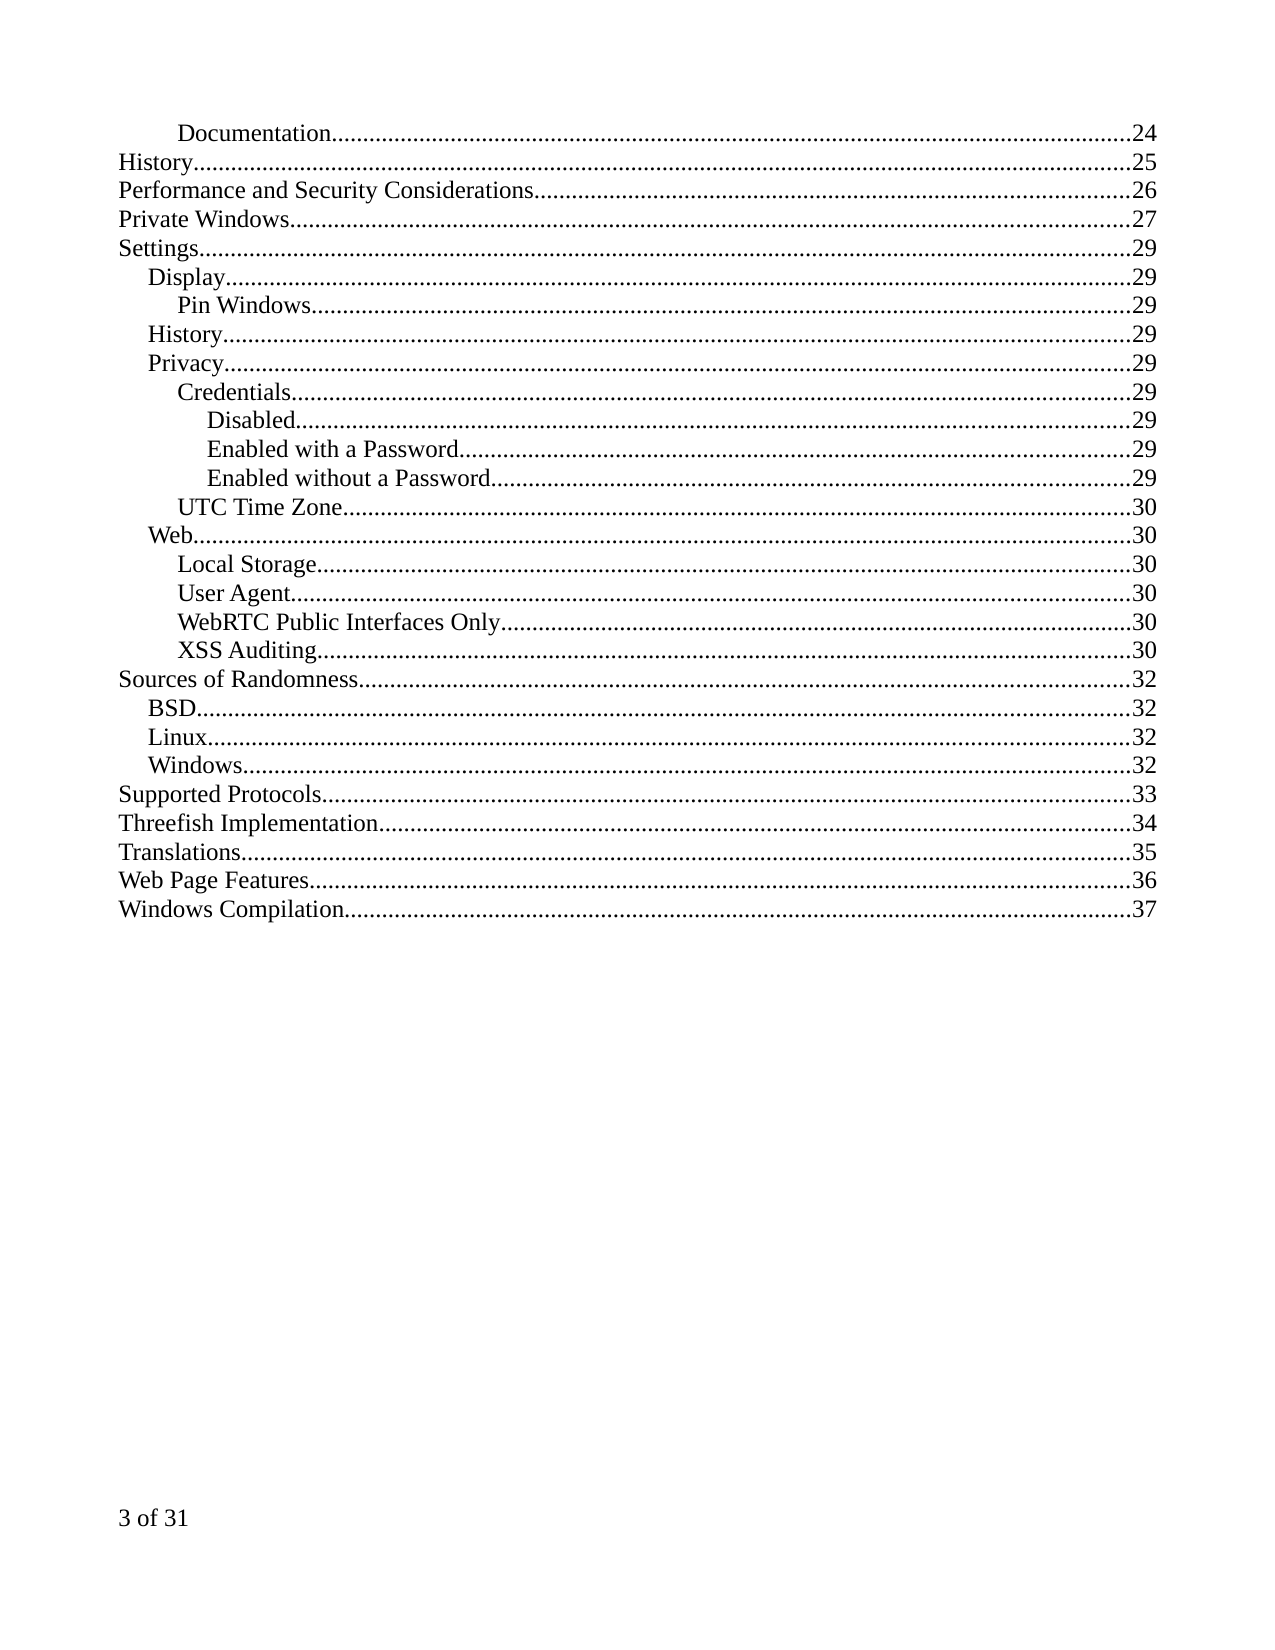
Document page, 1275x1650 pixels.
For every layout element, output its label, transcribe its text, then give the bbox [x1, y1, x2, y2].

text User Agent 30 [177, 578, 1157, 607]
text Threefish Implementation 34 [118, 808, 1157, 837]
text Enabled with a Password 29 [207, 434, 1157, 463]
text Windows Compilation 37 [118, 894, 1157, 923]
text Enabled without a Password 29 [207, 463, 1157, 492]
text Pin Windows 29 [177, 291, 1157, 319]
text Documentation 24 [177, 118, 1157, 147]
text Web Page Features 36 [118, 866, 1157, 894]
text Settings 29 [118, 233, 1157, 262]
text Local Storage 30 [177, 549, 1157, 578]
text History 25 [118, 147, 1157, 176]
text XSS Auditing 30 [177, 636, 1157, 664]
text History 29 [148, 319, 1157, 348]
text Supported Protocols 33 [118, 779, 1157, 808]
text Translations 35 [118, 837, 1157, 866]
text WebRTC Public Interfaces Only 30 [177, 607, 1157, 636]
text Sources of Randomness 32 [118, 664, 1157, 693]
text Web 30 [148, 521, 1157, 549]
text BSD 32 [148, 693, 1157, 722]
text Windows 32 [148, 751, 1157, 779]
text Credentials 29 [177, 377, 1157, 406]
text Private Windows 27 [118, 204, 1157, 233]
text Linux 32 [148, 722, 1157, 751]
text Disabled 29 [207, 406, 1157, 434]
text Privacy 29 [148, 348, 1157, 377]
text Performance and Security Considerations 26 [118, 176, 1157, 204]
text UTC Time Zone 30 [177, 492, 1157, 521]
text Display 29 [148, 262, 1157, 291]
